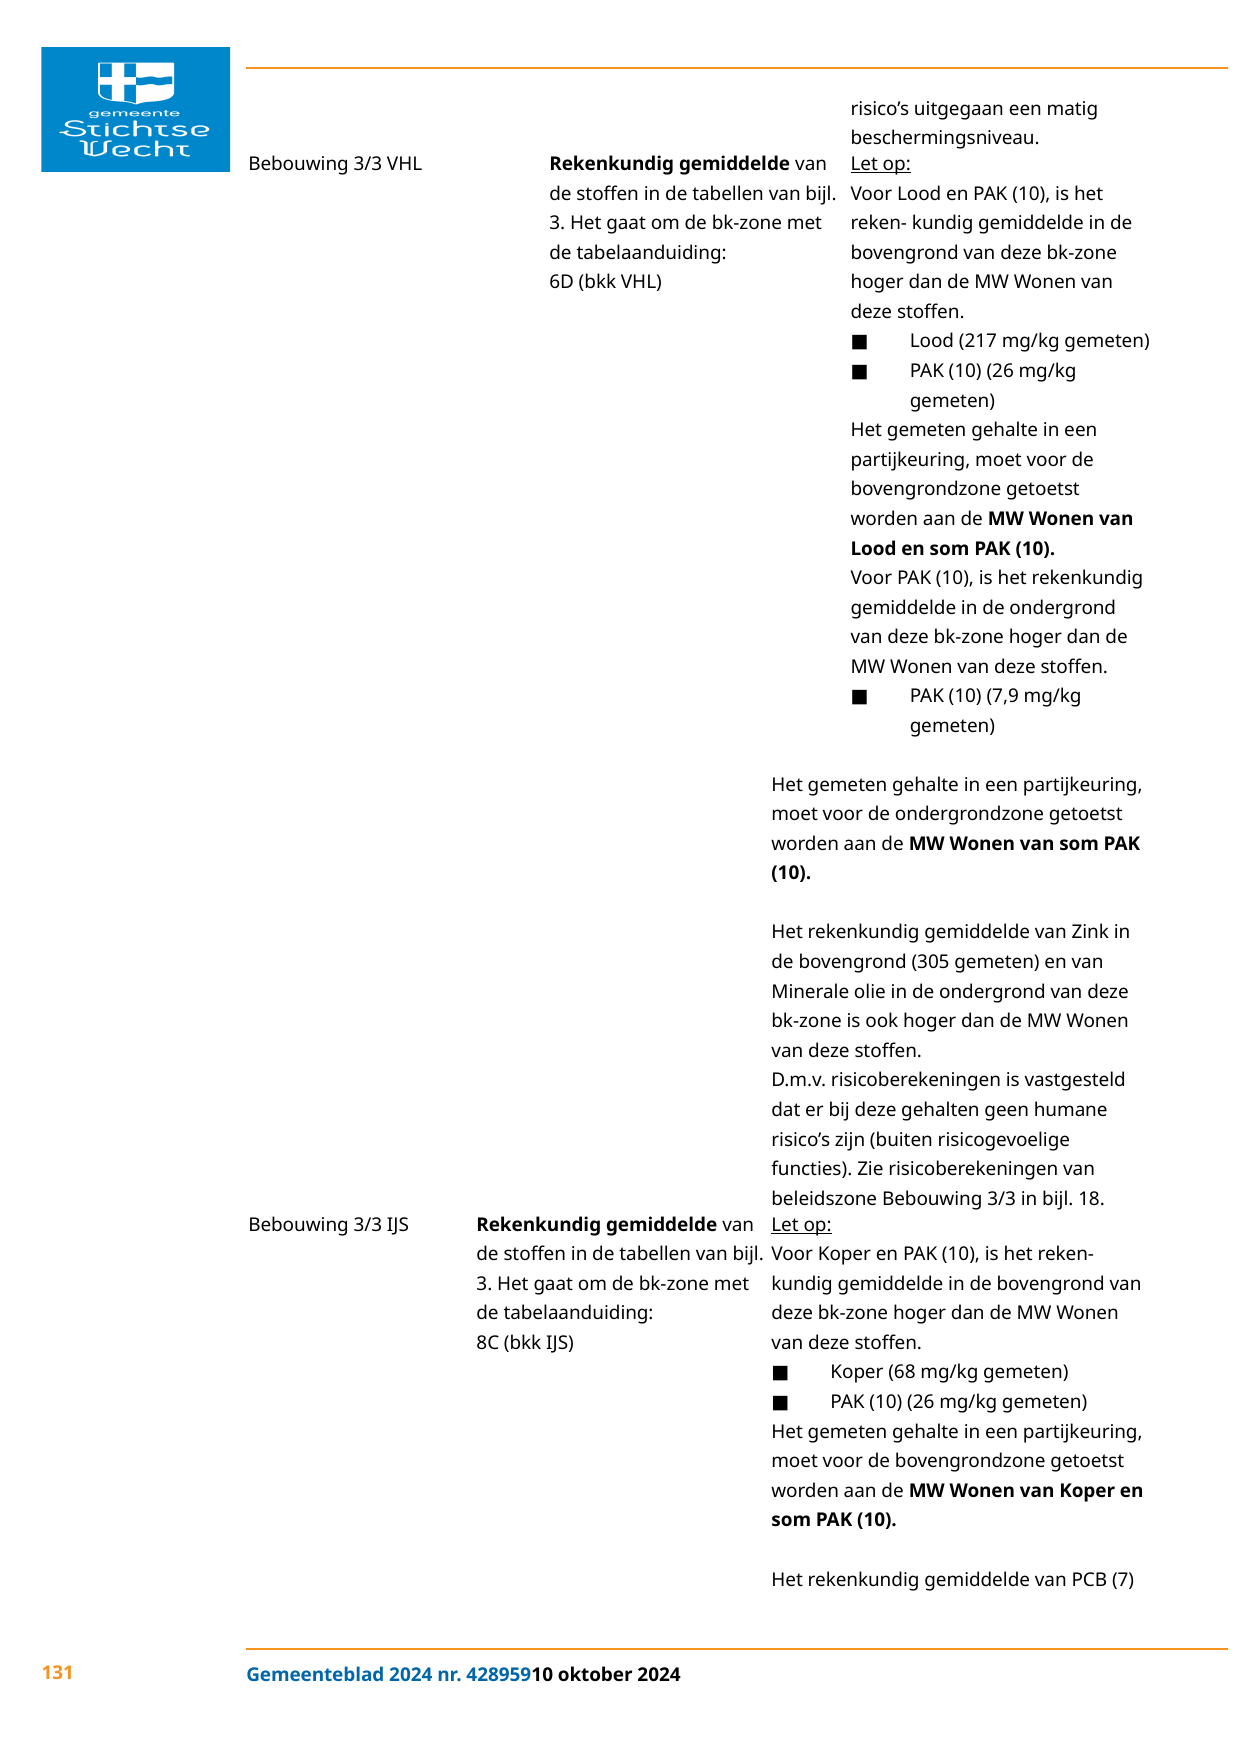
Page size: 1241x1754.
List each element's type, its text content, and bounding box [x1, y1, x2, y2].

table_cell Let op: Voor Lood en PAK (10), is het reken- kundig gemiddelde in de bovengrond van deze bk-zone hoger dan de MW Wonen van deze stoffen. Lood (217 mg/kg gemeten) PAK (10) (26 mg/kg gemeten) Het gemeten gehalte in een partijkeuring, moet voor de bovengrondzone getoetst worden aan de MW Wonen van Lood en som PAK (10). Voor PAK (10), is het rekenkundig gemiddelde in de ondergrond van deze bk-zone hoger dan de MW Wonen van deze stoffen. PAK (10) (7,9 mg/kg gemeten) [850, 150, 1152, 738]
table_cell [248, 95, 549, 150]
table_cell [549, 95, 850, 150]
table_header [248, 771, 476, 1211]
table_header Het gemeten gehalte in een partijkeuring, moet voor de ondergrondzone getoetst worden aan de MW Wonen van som PAK (10). Het rekenkundig gemiddelde van Zink in de bovengrond (305 gemeten) en van Minerale olie in de ondergrond van deze bk-zone is ook hoger dan de MW Wonen van deze stoffen. D.m.v. risicoberekeningen is vastgesteld dat er bij deze gehalten geen humane risico’s zijn (buiten risicogevoelige functies). Zie risicoberekeningen van beleidszone Bebouwing 3/3 in bijl. 18. [771, 771, 1152, 1211]
table_cell Bebouwing 3/3 VHL [248, 150, 549, 738]
picture [99, 63, 135, 101]
table_cell Let op: Voor Koper en PAK (10), is het reken- kundig gemiddelde in de bovengrond van deze bk-zone hoger dan de MW Wonen van deze stoffen. Koper (68 mg/kg gemeten) PAK (10) (26 mg/kg gemeten) Het gemeten gehalte in een partijkeuring, moet voor de bovengrondzone getoetst worden aan de MW Wonen van Koper en som PAK (10). Het rekenkundig gemiddelde van PCB (7) [771, 1211, 1152, 1591]
table_header [476, 771, 771, 1211]
table_cell Bebouwing 3/3 IJS [248, 1211, 476, 1591]
table_cell Rekenkundig gemiddelde van de stoffen in de tabellen van bijl. 3. Het gaat om de bk-zone met de tabelaanduiding: 6D (bkk VHL) [549, 150, 850, 738]
table_cell Rekenkundig gemiddelde van de stoffen in de tabellen van bijl. 3. Het gaat om de bk-zone met de tabelaanduiding: 8C (bkk IJS) [476, 1211, 771, 1591]
table_cell risico’s uitgegaan een matig beschermingsniveau. [850, 95, 1152, 150]
picture [137, 63, 174, 103]
